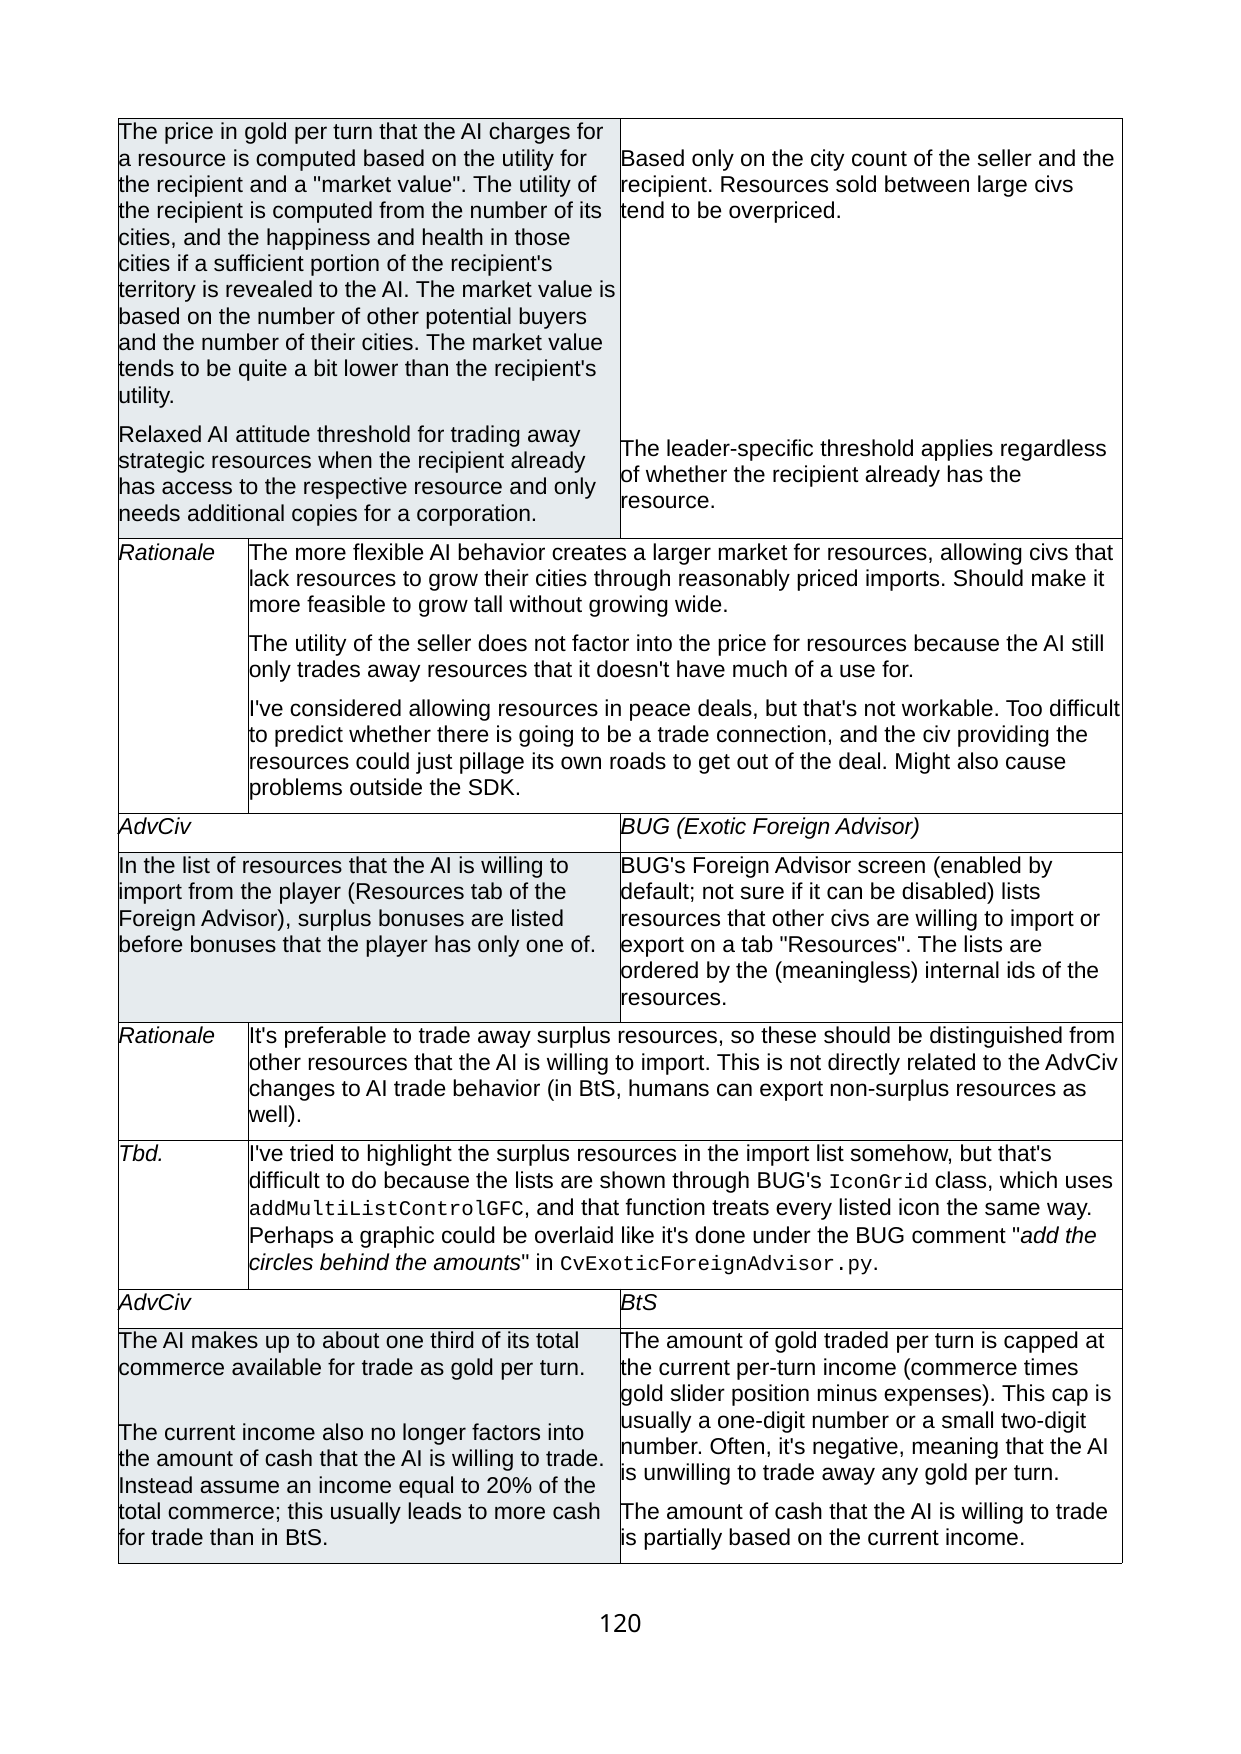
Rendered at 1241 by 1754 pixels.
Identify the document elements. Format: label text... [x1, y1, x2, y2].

table_cell AdvCiv [119, 1290, 620, 1327]
table_cell Tbd. [119, 1141, 248, 1288]
table_cell The AI makes up to about one third of its total commerce available for trade as gold per turn. The current income also no longer factors into the amount of cash that the AI is willing to trade. Instead assume an income equal to 20% of the total commerce; this usually leads to more cash for trade than in BtS. [119, 1329, 620, 1563]
table_cell The amount of gold traded per turn is capped at the current per-turn income (commerce times gold slider position minus expenses). This cap is usually a one-digit number or a small two-digit number. Often, it's negative, meaning that the AI is unwilling to trade away any gold per turn. The amount of cash that the AI is willing to trade is partially based on the current income. [621, 1329, 1122, 1563]
table_cell The more flexible AI behavior creates a larger market for resources, allowing civs that lack resources to grow their cities through reasonably priced imports. Should make it more feasible to grow tall without growing wide. The utility of the seller does not factor into the price for resources because the AI still only trades away resources that it doesn't have much of a use for. I've considered allowing resources in peace deals, but that's not workable. Too difficult to predict whether there is going to be a trade connection, and the civ providing the resources could just pillage its own roads to get out of the deal. Might also cause problems outside the SDK. [249, 539, 1122, 813]
table_cell It's preferable to trade away surplus resources, so these should be distinguished from other resources that the AI is willing to import. This is not directly related to the AdvCiv changes to AI trade behavior (in BtS, humans can export non-surplus resources as well). [249, 1023, 1122, 1140]
table_cell I've tried to highlight the surplus resources in the import list somehow, but that's difficult to do because the lists are shown through BUG's IconGrid class, which uses addMultiListControlGFC, and that function treats every listed icon the same way. Perhaps a graphic could be overlaid like it's done under the BUG comment "add the circles behind the amounts" in CvExoticForeignAdvisor.py. [249, 1141, 1122, 1288]
table_cell The price in gold per turn that the AI charges for a resource is computed based on the utility for the recipient and a "market value". The utility of the recipient is computed from the number of its cities, and the happiness and health in those cities if a sufficient portion of the recipient's territory is revealed to the AI. The market value is based on the number of other potential buyers and the number of their cities. The market value tends to be quite a bit lower than the recipient's utility. Relaxed AI attitude threshold for trading away strategic resources when the recipient already has access to the respective resource and only needs additional copies for a corporation. [119, 119, 620, 538]
table_cell BUG's Foreign Advisor screen (enabled by default; not sure if it can be disabled) lists resources that other civs are willing to import or export on a tab "Resources". The lists are ordered by the (meaningless) internal ids of the resources. [621, 853, 1122, 1022]
table_cell In the list of resources that the AI is willing to import from the player (Resources tab of the Foreign Advisor), surplus bonuses are listed before bonuses that the player has only one of. [119, 853, 620, 1022]
table_cell BUG (Exotic Foreign Advisor) [621, 814, 1122, 852]
table_cell Rationale [119, 539, 248, 813]
table_cell Based only on the city count of the seller and the recipient. Resources sold between large civs tend to be overpriced. The leader-specific threshold applies regardless of whether the recipient already has the resource. [621, 119, 1122, 538]
table_cell AdvCiv [119, 814, 620, 852]
table_cell BtS [621, 1290, 1122, 1327]
table_cell Rationale [119, 1023, 248, 1140]
